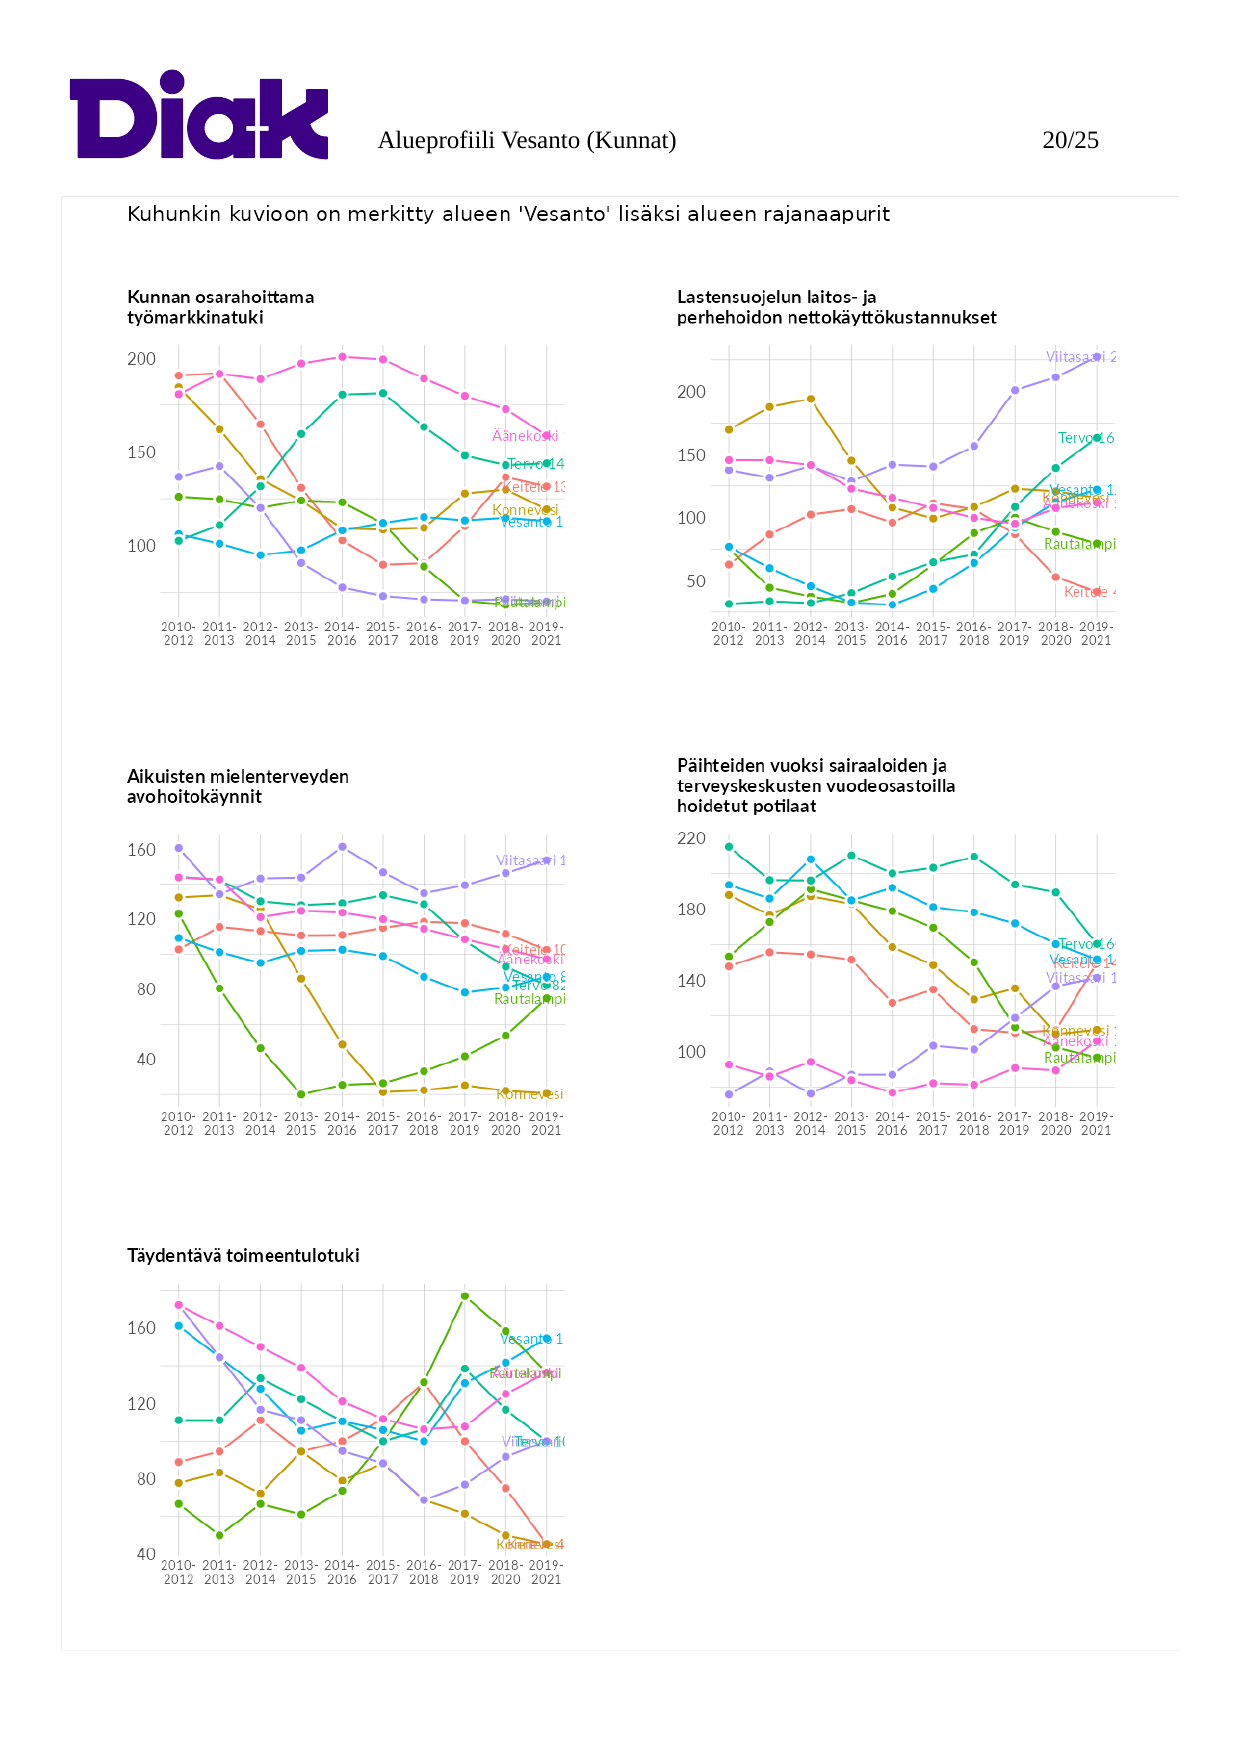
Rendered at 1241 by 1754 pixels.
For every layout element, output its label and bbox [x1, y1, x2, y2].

picture [61, 196, 1179, 1651]
